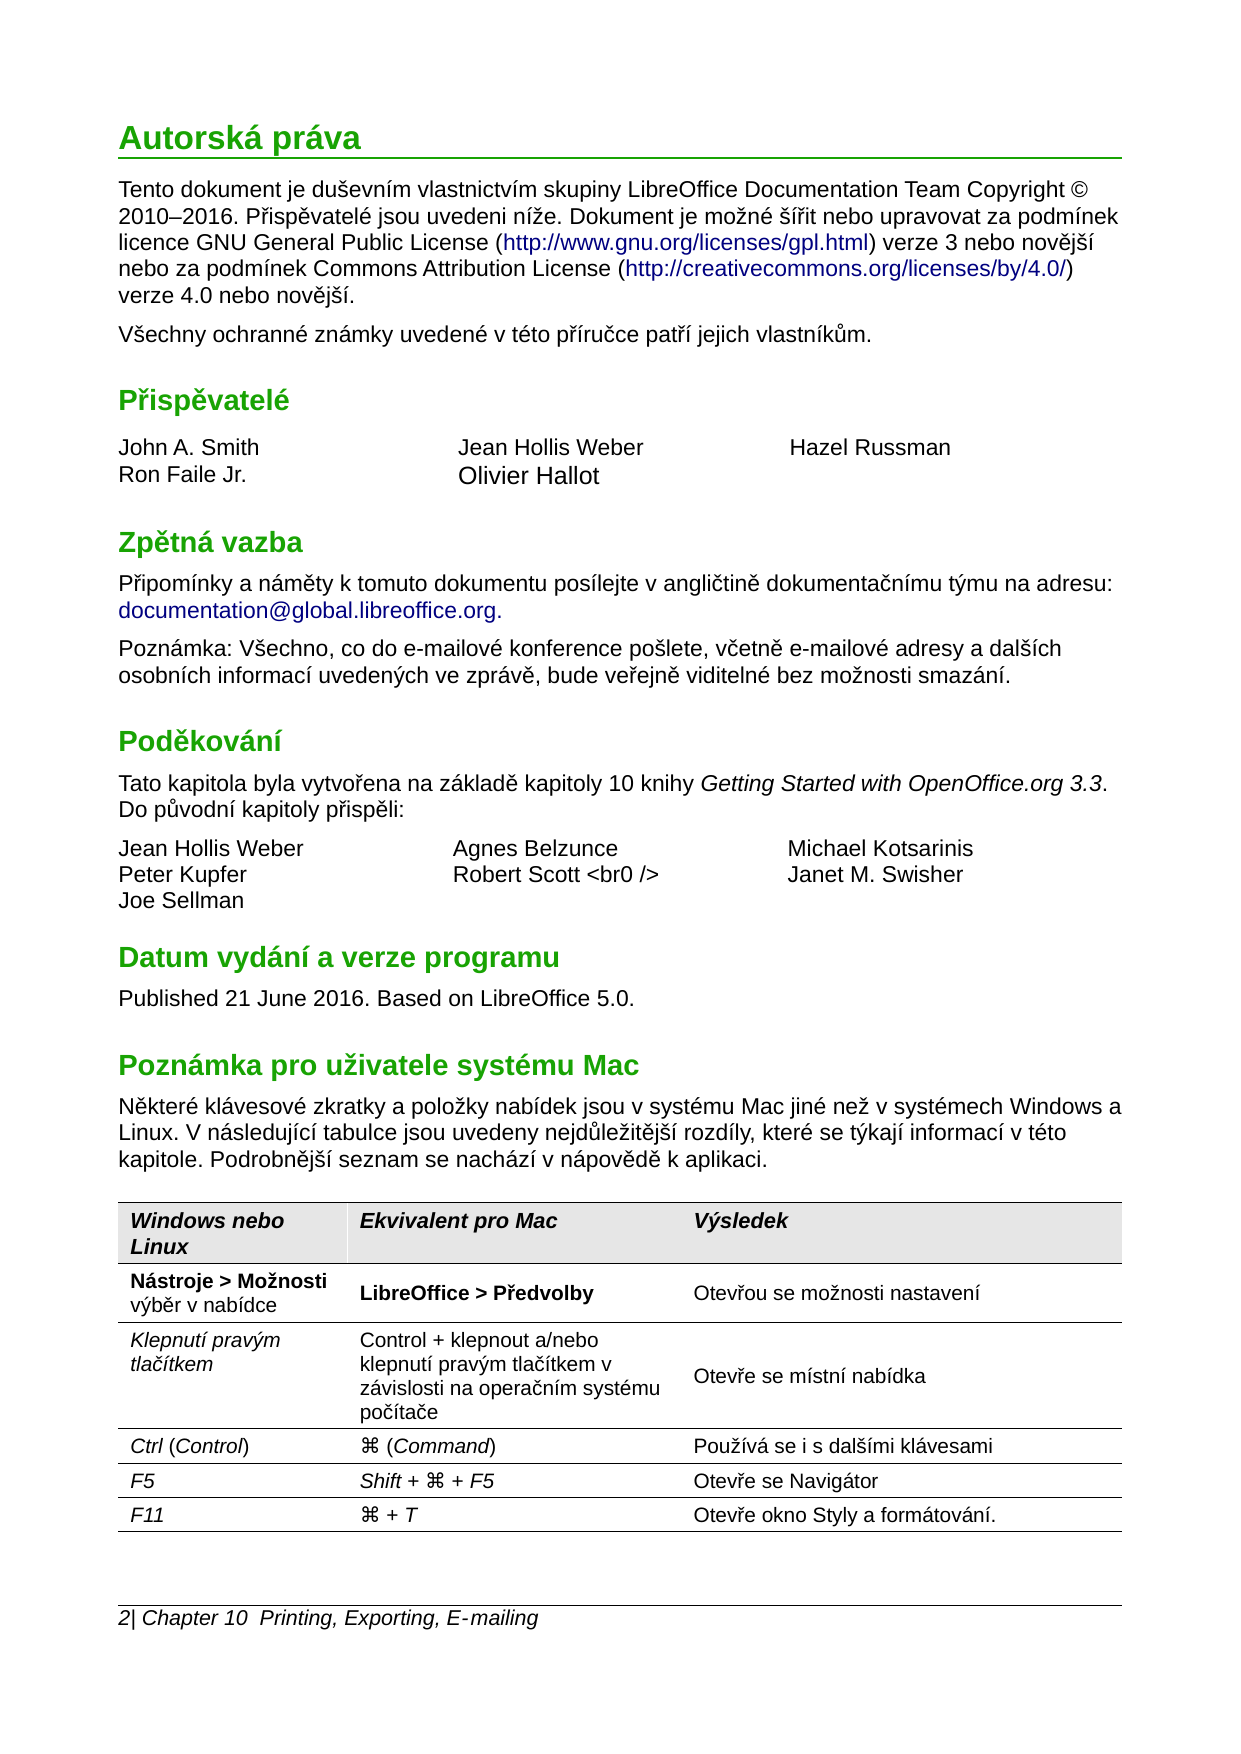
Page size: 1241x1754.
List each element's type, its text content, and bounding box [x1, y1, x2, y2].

table_cell Nástroje > Možnosti výběr v nabídce [118, 1264, 347, 1322]
text Připomínky a náměty k tomuto dokumentu posílejte v angličtině dokumentačnímu týmu na adresu: documentation@global.libreoffice.org. [118, 570, 1122, 623]
table_header Jean Hollis Weber [118, 835, 453, 861]
text Poznámka: Všechno, co do e-mailové konference pošlete, včetně e-mailové adresy a dalších osobních informací uvedených ve zprávě, bude veřejně viditelné bez možnosti smazání. [118, 635, 1122, 688]
table_cell Shift + ⌘ + F5 [348, 1464, 681, 1497]
subtitle Zpětná vazba [118, 525, 1122, 558]
table_cell Ctrl (Control) [118, 1429, 347, 1462]
table_cell [788, 888, 1122, 916]
text Všechny ochranné známky uvedené v této příručce patří jejich vlastníkům. [118, 321, 1122, 347]
table_cell Olivier Hallot [458, 461, 789, 489]
table_cell Joe Sellman [118, 888, 453, 916]
table_cell Otevře se Navigátor [681, 1464, 1122, 1497]
text Tato kapitola byla vytvořena na základě kapitoly 10 knihy Getting Started with OpenOffice.org 3.3. Do původní kapitoly přispěli: [118, 769, 1122, 822]
table_header Jean Hollis Weber [458, 434, 789, 461]
table_header Hazel Russman [789, 434, 1122, 461]
table_cell F5 [118, 1464, 347, 1497]
text Published 21 June 2016. Based on LibreOffice 5.0. [118, 985, 1122, 1012]
subtitle Poděkování [118, 724, 1122, 758]
table_cell Používá se i s dalšími klávesami [681, 1429, 1122, 1462]
table_header Výsledek [681, 1203, 1122, 1263]
table_cell Otevře okno Styly a formátování. [681, 1498, 1122, 1531]
table_cell Otevřou se možnosti nastavení [681, 1264, 1122, 1322]
table_cell ⌘ (Command) [348, 1429, 681, 1462]
table_header Michael Kotsarinis [788, 835, 1122, 861]
table_cell Robert Scott <br0 /> [453, 861, 787, 887]
subtitle Datum vydání a verze programu [118, 940, 1122, 973]
subtitle Poznámka pro uživatele systému Mac [118, 1048, 1122, 1081]
subtitle Autorská práva [118, 118, 1122, 157]
table_cell Control + klepnout a/nebo klepnutí pravým tlačítkem v závislosti na operačním systému počítače [348, 1323, 681, 1428]
table_header Windows nebo Linux [118, 1203, 347, 1263]
table_header Agnes Belzunce [453, 835, 787, 861]
table_cell Klepnutí pravým tlačítkem [118, 1323, 347, 1428]
text Tento dokument je duševním vlastnictvím skupiny LibreOffice Documentation Team Copyright © 2010–2016. Přispěvatelé jsou uvedeni níže. Dokument je možné šířit nebo upravovat za podmínek licence GNU General Public License (http://www.gnu.org/licenses/gpl.html) verze 3 nebo novější nebo za podmínek Commons Attribution License (http://creativecommons.org/licenses/by/4.0/) verze 4.0 nebo novější. [118, 176, 1122, 308]
table_cell Ron Faile Jr. [118, 461, 458, 489]
table_cell [453, 888, 787, 916]
table_header Ekvivalent pro Mac [348, 1203, 681, 1263]
subtitle Přispěvatelé [118, 383, 1122, 417]
table_cell ⌘ + T [348, 1498, 681, 1531]
table_cell Janet M. Swisher [788, 861, 1122, 887]
table_cell Otevře se místní nabídka [681, 1323, 1122, 1428]
table_cell [789, 461, 1122, 489]
table_header John A. Smith [118, 434, 458, 461]
table_cell LibreOffice > Předvolby [348, 1264, 681, 1322]
text Některé klávesové zkratky a položky nabídek jsou v systému Mac jiné než v systémech Windows a Linux. V následující tabulce jsou uvedeny nejdůležitější rozdíly, které se týkají informací v této kapitole. Podrobnější seznam se nachází v nápovědě k aplikaci. [118, 1093, 1122, 1172]
table_cell F11 [118, 1498, 347, 1531]
table_cell Peter Kupfer [118, 861, 453, 887]
